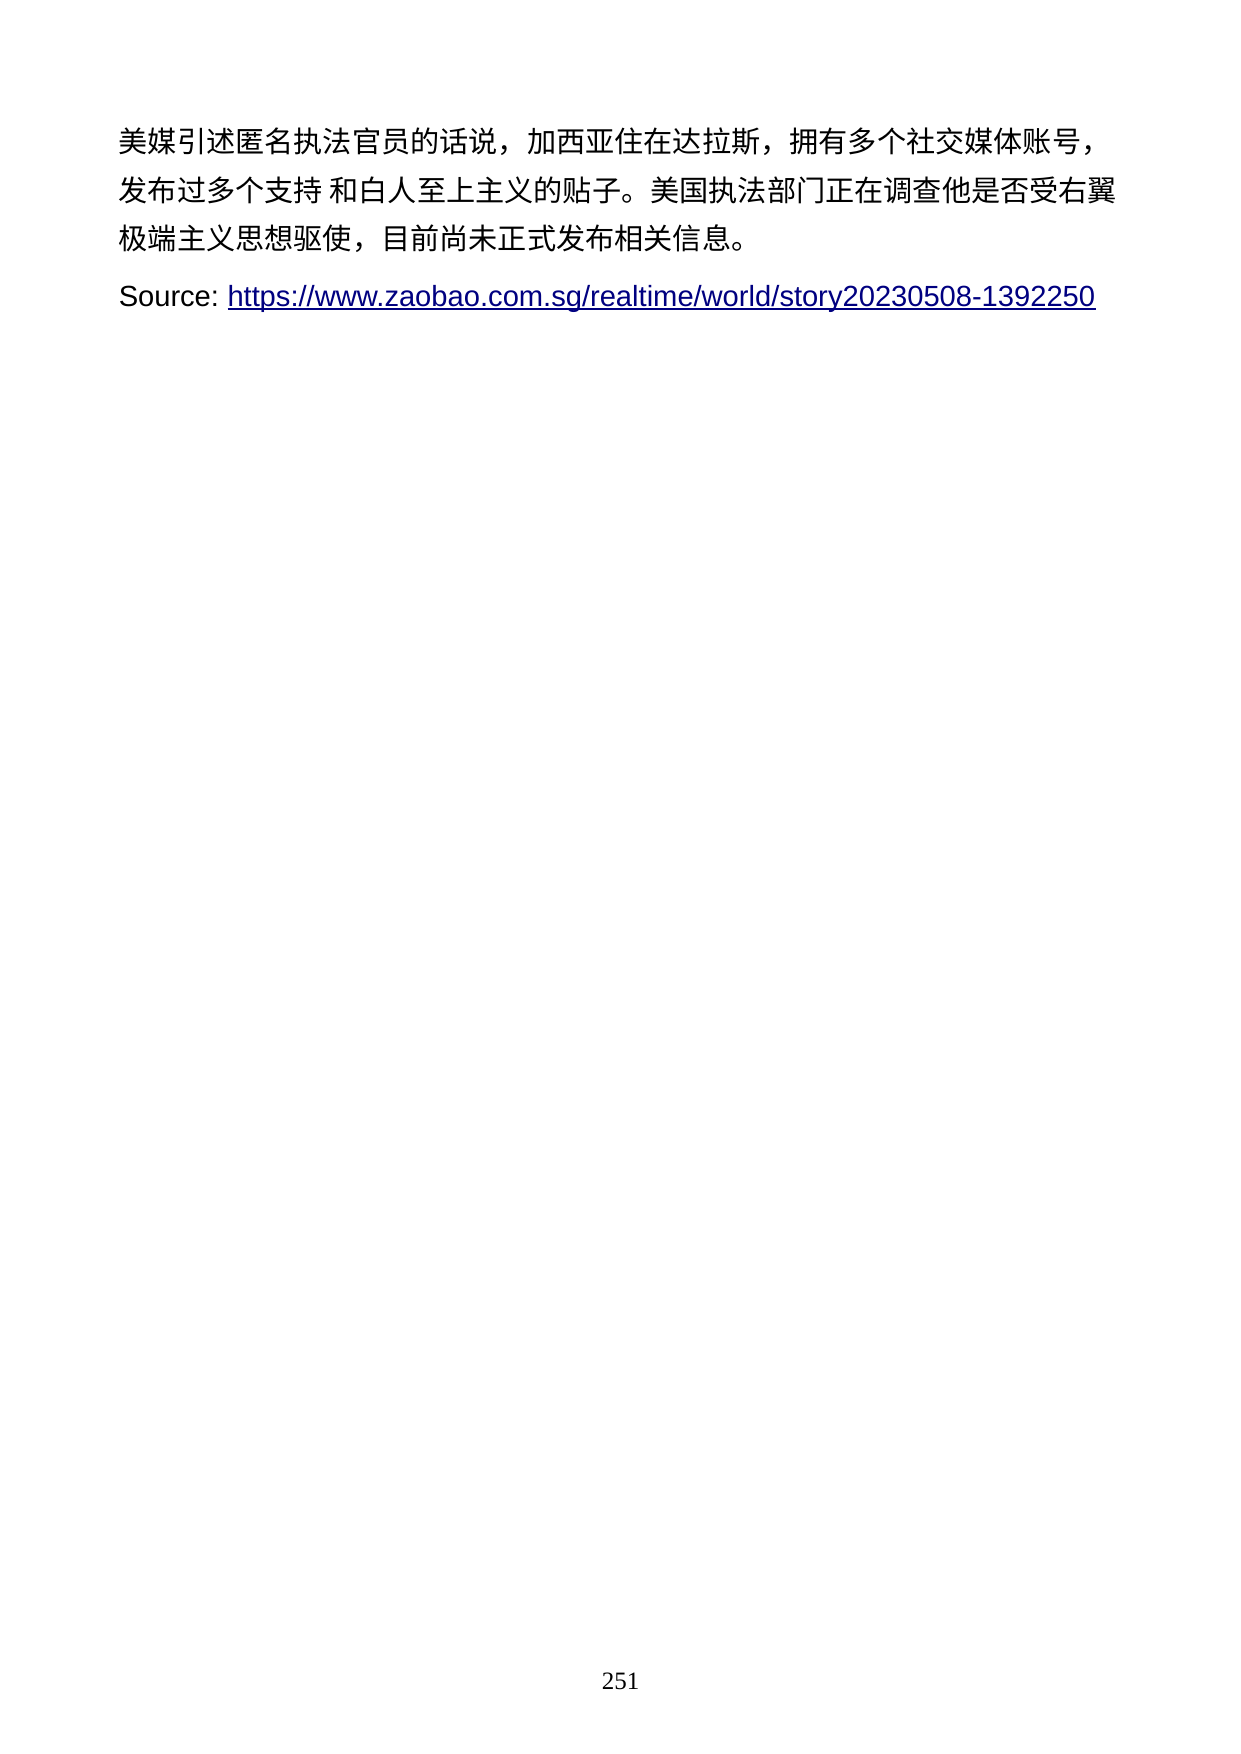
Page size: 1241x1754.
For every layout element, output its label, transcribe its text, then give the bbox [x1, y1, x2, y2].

text 美媒引述匿名执法官员的话说，加西亚住在达拉斯，拥有多个社交媒体账号，发布过多个支持 和白人至上主义的贴子。美国执法部门正在调查他是否受右翼极端主义思想驱使，目前尚未正式发布相关信息。 [118, 118, 1122, 258]
text Source: https://www.zaobao.com.sg/realtime/world/story20230508-1392250 [118, 279, 1122, 312]
